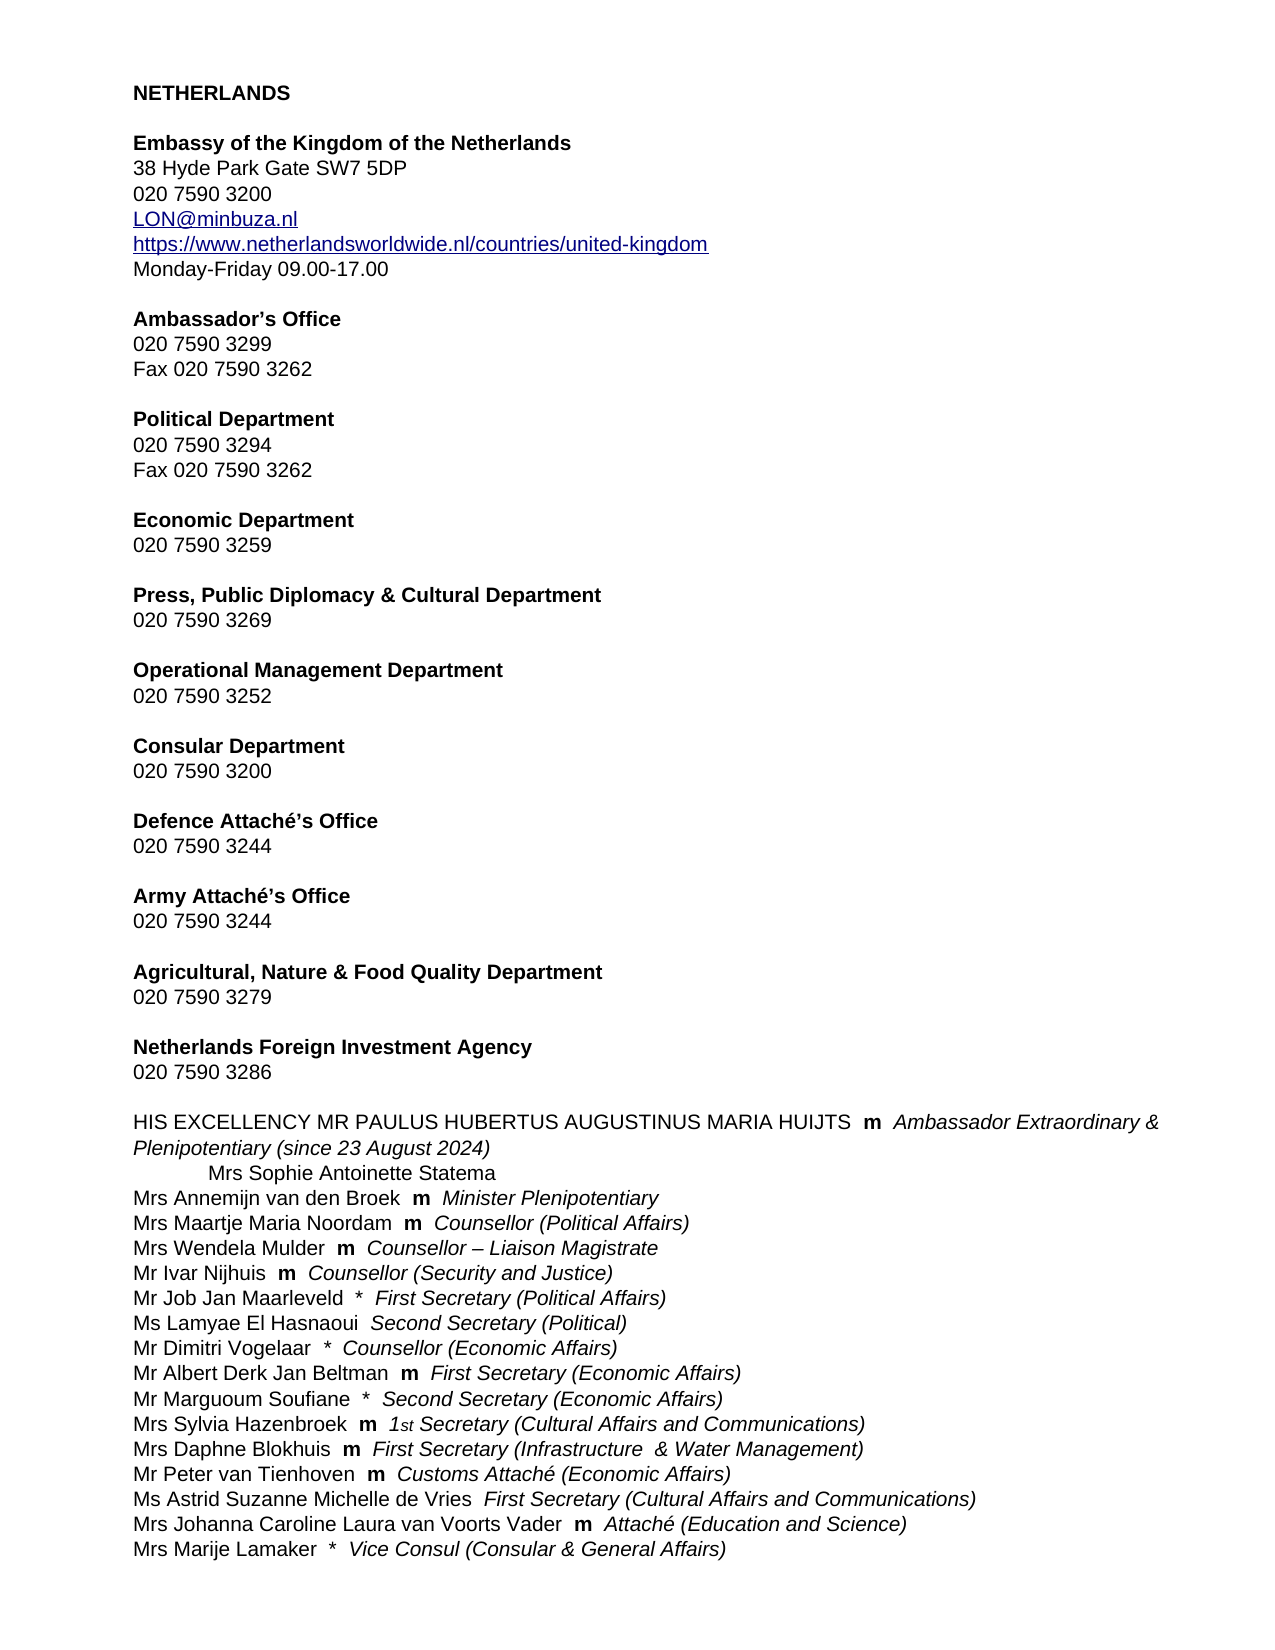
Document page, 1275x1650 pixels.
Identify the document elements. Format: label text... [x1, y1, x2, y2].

text 020 7590 3200 [133, 759, 1181, 783]
text Army Attaché’s Office [133, 884, 1181, 908]
text 020 7590 3279 [133, 985, 1181, 1009]
text 020 7590 3252 [133, 683, 1181, 707]
text 020 7590 3286 [133, 1060, 1181, 1084]
text Operational Management Department [133, 658, 1181, 682]
text Fax 020 7590 3262 [133, 457, 1181, 481]
text Mrs Annemijn van den Broek m Minister Plenipotentiary [133, 1186, 1181, 1209]
text 38 Hyde Park Gate SW7 5DP [133, 156, 1181, 180]
text Mrs Daphne Blokhuis m First Secretary (Infrastructure & Water Management) [133, 1437, 1181, 1461]
text Fax 020 7590 3262 [133, 357, 1181, 381]
text Ambassador’s Office [133, 307, 1181, 331]
text Mrs Sophie Antoinette Statema [133, 1160, 1181, 1184]
text Mrs Johanna Caroline Laura van Voorts Vader m Attaché (Education and Science) [133, 1512, 1181, 1536]
text Mrs Maartje Maria Noordam m Counsellor (Political Affairs) [133, 1211, 1181, 1234]
text Mrs Marije Lamaker * Vice Consul (Consular & General Affairs) [133, 1537, 1181, 1561]
text 020 7590 3299 [133, 332, 1181, 356]
text Mr Dimitri Vogelaar * Counsellor (Economic Affairs) [133, 1336, 1181, 1360]
text Political Department [133, 407, 1181, 431]
text Mr Marguoum Soufiane * Second Secretary (Economic Affairs) [133, 1386, 1181, 1410]
text https://www.netherlandsworldwide.nl/countries/united-kingdom [133, 232, 1181, 256]
text LON@minbuza.nl [133, 206, 1181, 230]
text Embassy of the Kingdom of the Netherlands [133, 131, 1181, 155]
text Defence Attaché’s Office [133, 809, 1181, 833]
text Mrs Wendela Mulder m Counsellor – Liaison Magistrate [133, 1236, 1181, 1260]
text 020 7590 3269 [133, 608, 1181, 632]
text NETHERLANDS [133, 81, 1181, 105]
text Ms Astrid Suzanne Michelle de Vries First Secretary (Cultural Affairs and Communications) [133, 1487, 1181, 1511]
text 020 7590 3259 [133, 533, 1181, 557]
text 020 7590 3244 [133, 834, 1181, 858]
text Ms Lamyae El Hasnaoui Second Secretary (Political) [133, 1311, 1181, 1335]
text Consular Department [133, 734, 1181, 758]
text 020 7590 3244 [133, 909, 1181, 933]
text Mrs Sylvia Hazenbroek m 1st Secretary (Cultural Affairs and Communications) [133, 1411, 1181, 1435]
text HIS EXCELLENCY MR PAULUS HUBERTUS AUGUSTINUS MARIA HUIJTS m Ambassador Extraordinary & Plenipotentiary (since 23 August 2024) [133, 1110, 1181, 1159]
text Mr Ivar Nijhuis m Counsellor (Security and Justice) [133, 1261, 1181, 1285]
text Mr Job Jan Maarleveld * First Secretary (Political Affairs) [133, 1286, 1181, 1310]
text Netherlands Foreign Investment Agency [133, 1035, 1181, 1059]
text Economic Department [133, 508, 1181, 532]
text 020 7590 3294 [133, 432, 1181, 456]
text Monday-Friday 09.00-17.00 [133, 257, 1181, 281]
text 020 7590 3200 [133, 181, 1181, 205]
text Mr Albert Derk Jan Beltman m First Secretary (Economic Affairs) [133, 1361, 1181, 1385]
text Agricultural, Nature & Food Quality Department [133, 959, 1181, 983]
text Mr Peter van Tienhoven m Customs Attaché (Economic Affairs) [133, 1462, 1181, 1486]
text Press, Public Diplomacy & Cultural Department [133, 583, 1181, 607]
